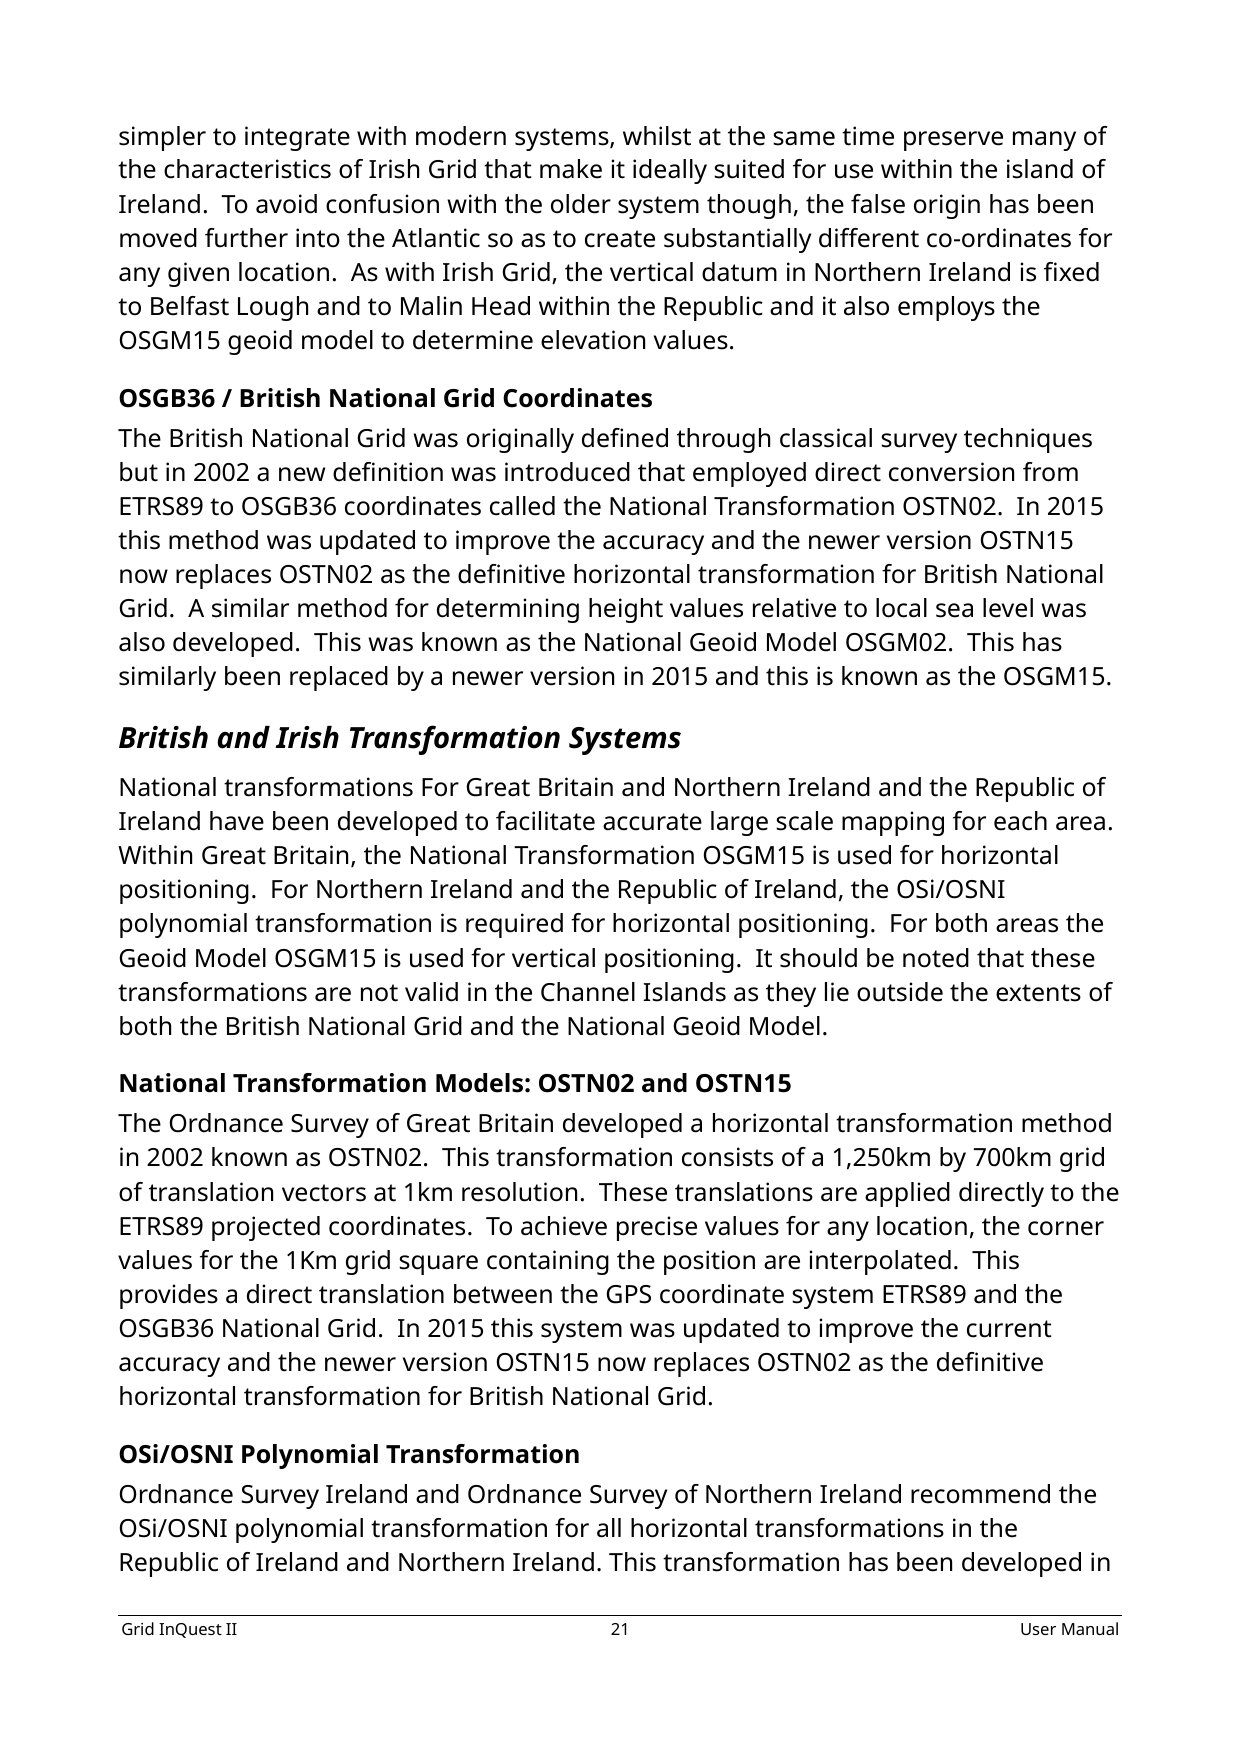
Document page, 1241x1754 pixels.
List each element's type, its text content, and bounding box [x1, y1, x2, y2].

text Ordnance Survey Ireland and Ordnance Survey of Northern Ireland recommend the OSi/OSNI polynomial transformation for all horizontal transformations in the Republic of Ireland and Northern Ireland. This transformation has been developed in [118, 1476, 1122, 1578]
subtitle National Transformation Models: OSTN02 and OSTN15 [118, 1066, 1122, 1100]
text simpler to integrate with modern systems, whilst at the same time preserve many of the characteristics of Irish Grid that make it ideally suited for use within the island of Ireland. To avoid confusion with the older system though, the false origin has been moved further into the Atlantic so as to create substantially different co-ordinates for any given location. As with Irish Grid, the vertical datum in Northern Ireland is fixed to Belfast Lough and to Malin Head within the Republic and it also employs the OSGM15 geoid model to determine elevation values. [118, 118, 1122, 357]
text The Ordnance Survey of Great Britain developed a horizontal transformation method in 2002 known as OSTN02. This transformation consists of a 1,250km by 700km grid of translation vectors at 1km resolution. These translations are applied directly to the ETRS89 projected coordinates. To achieve precise values for any location, the corner values for the 1Km grid square containing the position are interpolated. This provides a direct translation between the GPS coordinate system ETRS89 and the OSGB36 National Grid. In 2015 this system was updated to improve the current accuracy and the newer version OSTN15 now replaces OSTN02 as the definitive horizontal transformation for British National Grid. [118, 1106, 1122, 1413]
text National transformations For Great Britain and Northern Ireland and the Republic of Ireland have been developed to facilitate accurate large scale mapping for each area. Within Great Britain, the National Transformation OSGM15 is used for horizontal positioning. For Northern Ireland and the Republic of Ireland, the OSi/OSNI polynomial transformation is required for horizontal positioning. For both areas the Geoid Model OSGM15 is used for vertical positioning. It should be noted that these transformations are not valid in the Channel Islands as they lie outside the extents of both the British National Grid and the National Geoid Model. [118, 770, 1122, 1042]
subtitle OSGB36 / British National Grid Coordinates [118, 380, 1122, 414]
text The British National Grid was originally defined through classical survey techniques but in 2002 a new definition was introduced that employed direct conversion from ETRS89 to OSGB36 coordinates called the National Transformation OSTN02. In 2015 this method was updated to improve the accuracy and the newer version OSTN15 now replaces OSTN02 as the definitive horizontal transformation for British National Grid. A similar method for determining height values relative to local sea level was also developed. This was known as the National Geoid Model OSGM02. This has similarly been replaced by a newer version in 2015 and this is known as the OSGM15. [118, 420, 1122, 693]
subtitle OSi/OSNI Polynomial Transformation [118, 1436, 1122, 1470]
subtitle British and Irish Transformation Systems [118, 718, 1122, 757]
